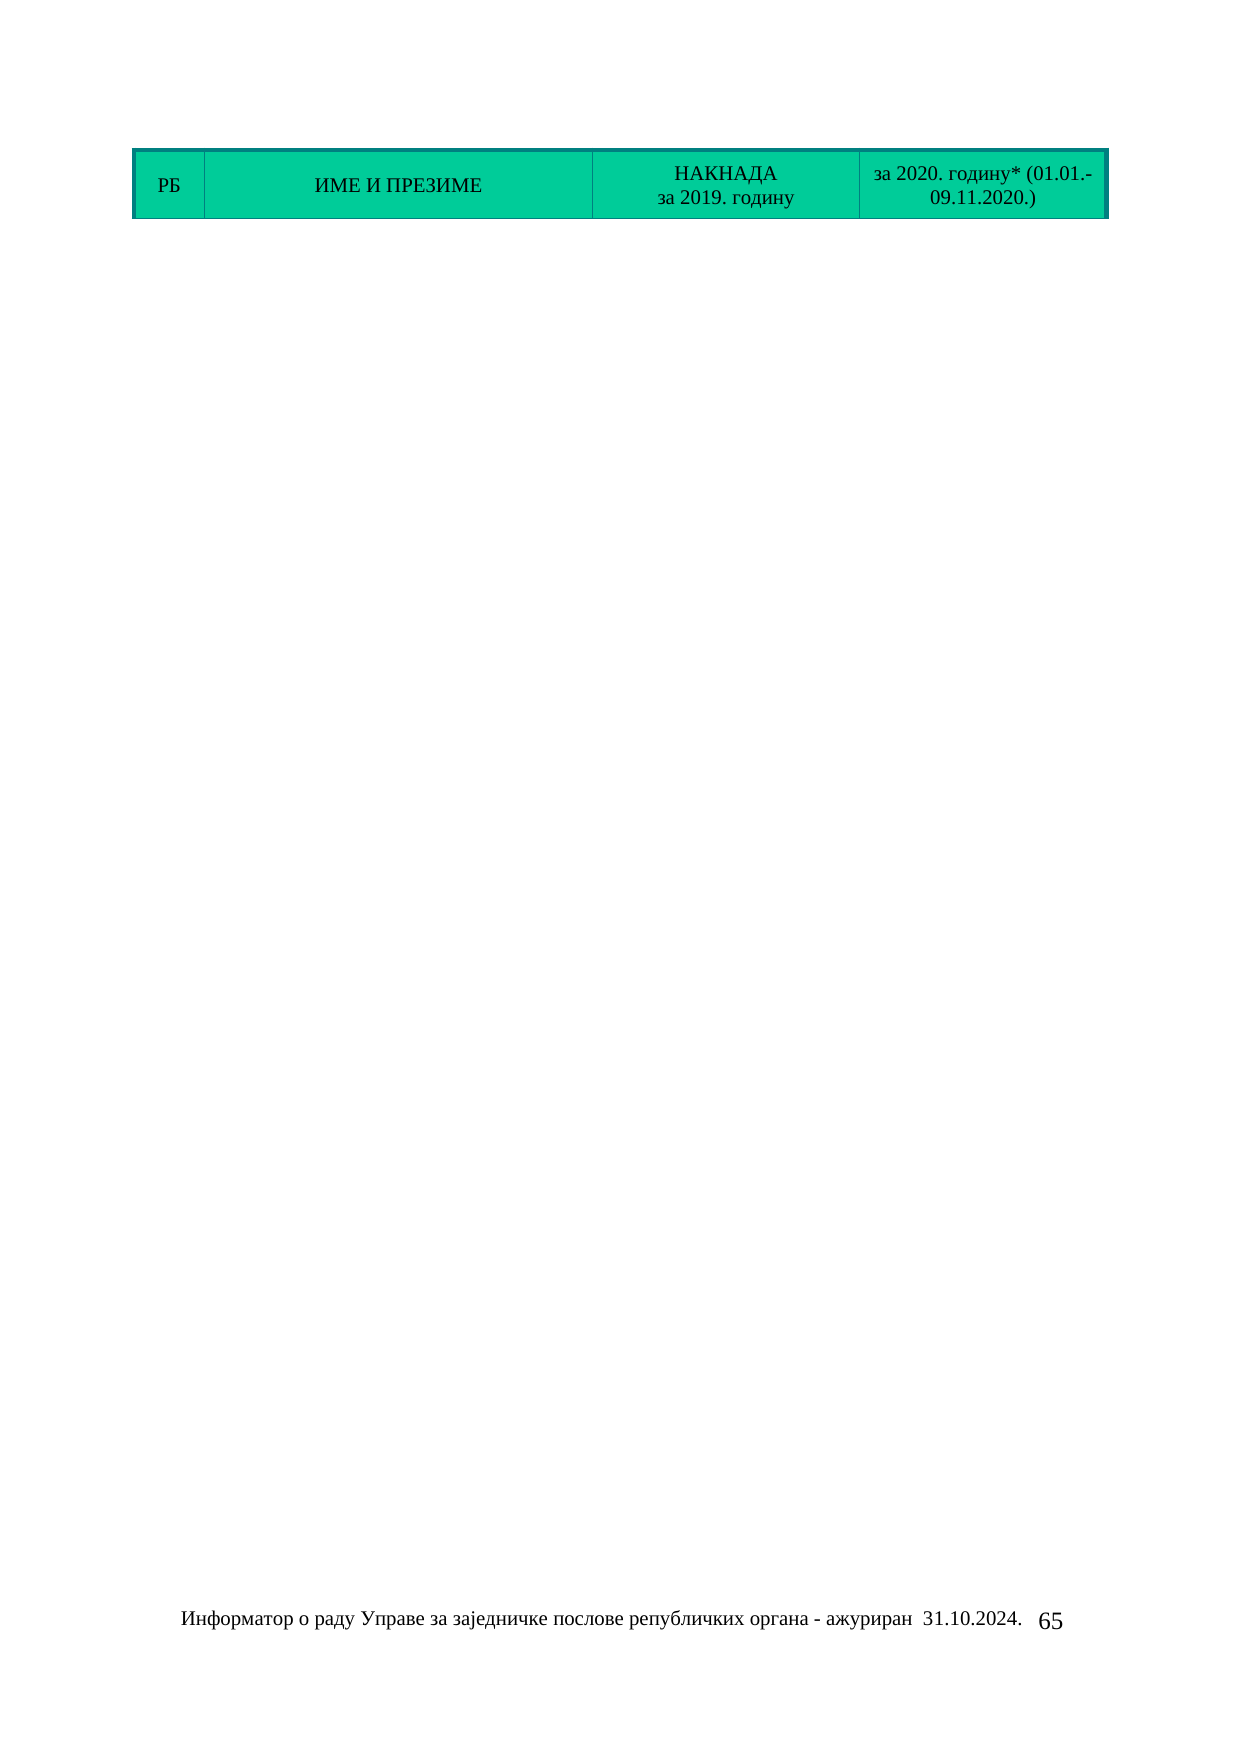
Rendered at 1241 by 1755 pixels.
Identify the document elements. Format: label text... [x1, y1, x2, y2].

table_header НАКНАДА за 2019. годину [593, 152, 859, 218]
table_header РБ [136, 152, 204, 218]
table_header за 2020. годину* (01.01.-09.11.2020.) [860, 152, 1104, 218]
table_header ИМЕ И ПРЕЗИМЕ [205, 152, 592, 218]
